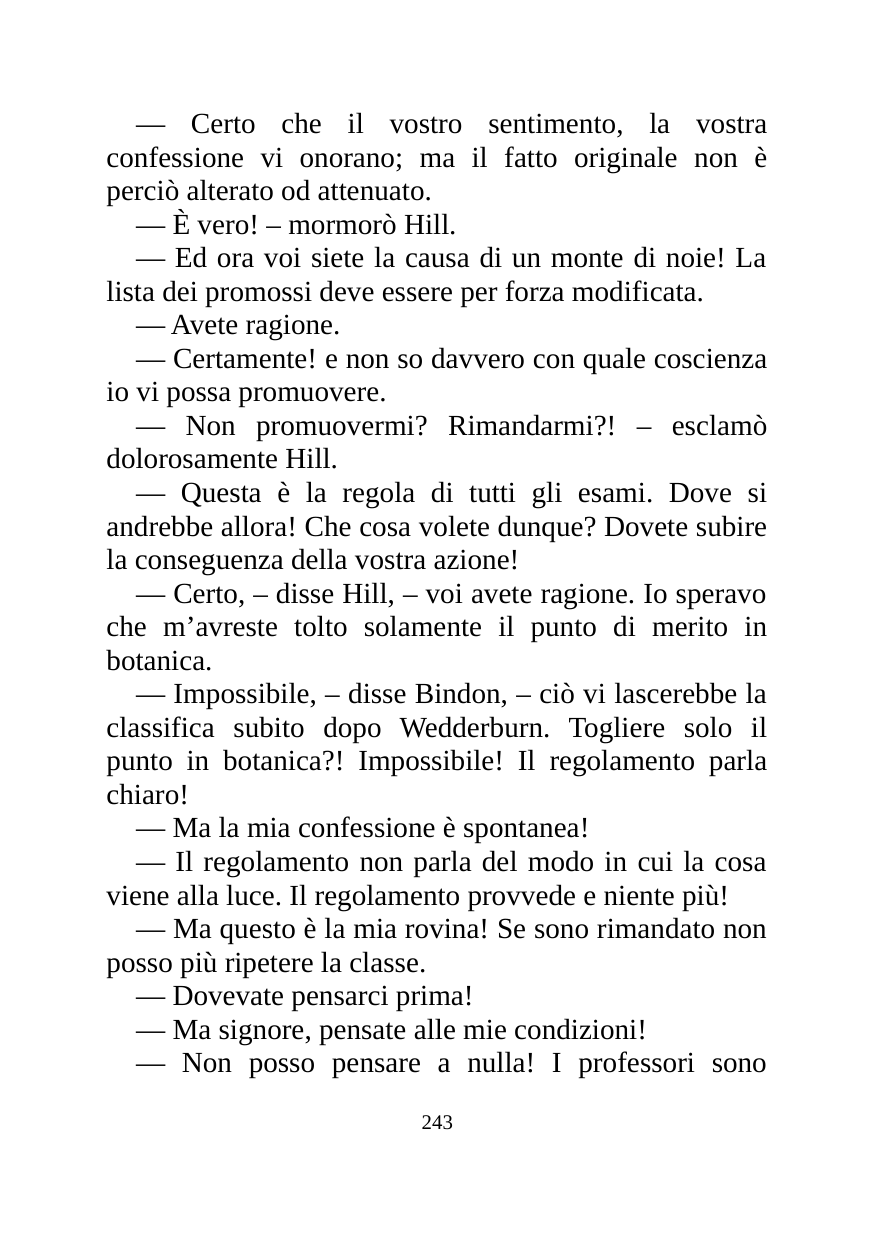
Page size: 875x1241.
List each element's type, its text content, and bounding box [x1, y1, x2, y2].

text — Avete ragione. [106, 307, 768, 341]
text — Impossibile, – disse Bindon, – ciò vi lascerebbe la classifica subito dopo Wedderburn. Togliere solo il punto in botanica?! Impossibile! Il regolamento parla chiaro! [106, 676, 768, 811]
text — Ma signore, pensate alle mie condizioni! [106, 1012, 768, 1045]
text — Ed ora voi siete la causa di un monte di noie! La lista dei promossi deve essere per forza modificata. [106, 240, 768, 307]
text — Certo che il vostro sentimento, la vostra confessione vi onorano; ma il fatto originale non è perciò alterato od attenuato. [106, 106, 768, 207]
text — Questa è la regola di tutti gli esami. Dove si andrebbe allora! Che cosa volete dunque? Dovete subire la conseguenza della vostra azione! [106, 475, 768, 576]
text — Certo, – disse Hill, – voi avete ragione. Io speravo che m’avreste tolto solamente il punto di merito in botanica. [106, 576, 768, 676]
text — Ma questo è la mia rovina! Se sono rimandato non posso più ripetere la classe. [106, 911, 768, 978]
text — Non posso pensare a nulla! I professori sono [106, 1045, 768, 1079]
text — Il regolamento non parla del modo in cui la cosa viene alla luce. Il regolamento provvede e niente più! [106, 844, 768, 911]
text — Non promuovermi? Rimandarmi?! – esclamò dolorosamente Hill. [106, 408, 768, 475]
text — È vero! – mormorò Hill. [106, 207, 768, 240]
text — Dovevate pensarci prima! [106, 978, 768, 1012]
text — Certamente! e non so davvero con quale coscienza io vi possa promuovere. [106, 341, 768, 408]
text — Ma la mia confessione è spontanea! [106, 811, 768, 844]
